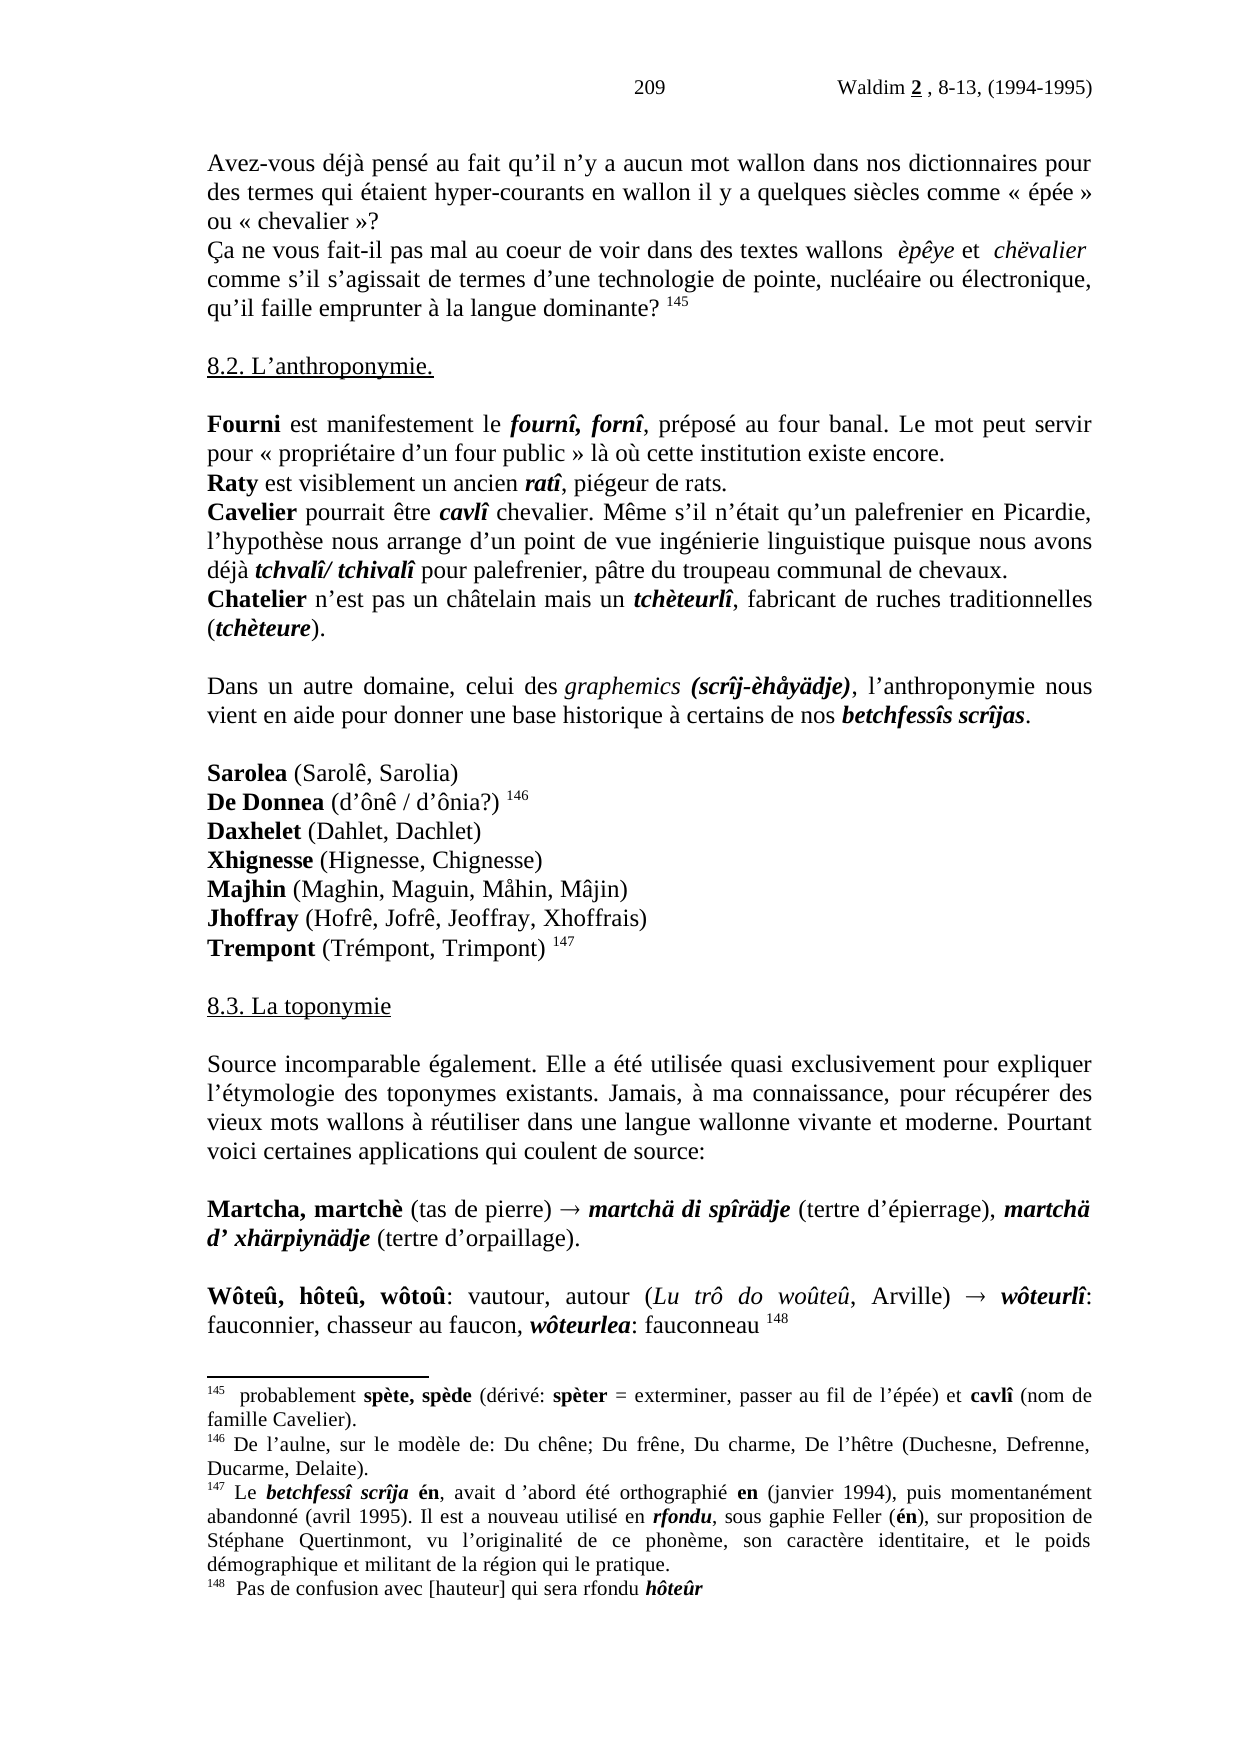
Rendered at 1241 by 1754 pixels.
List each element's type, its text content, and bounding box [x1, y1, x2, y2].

text Daxhelet (Dahlet, Dachlet) [207, 816, 1092, 845]
text 8.3. La toponymie [207, 991, 1092, 1019]
text De l’aulne, sur le modèle de: Du chêne; Du frêne, Du charme, De l’hêtre (Duchesne, Defrenne, Ducarme, Delaite). [207, 1431, 1092, 1479]
text Jhoffray (Hofrê, Jofrê, Jeoffray, Xhoffrais) [207, 903, 1092, 932]
text De Donnea (d’ônê / d’ônia?) [207, 787, 1092, 816]
text probablement spète, spède (dérivé: spèter = exterminer, passer au fil de l’épée) et cavlî (nom de famille Cavelier). [207, 1383, 1092, 1431]
text Wôteû, hôteû, wôtoû: vautour, autour (Lu trô do woûteû, Arville) ® wôteurlî: fauconnier, chasseur au faucon, wôteurlea: fauconneau [207, 1281, 1092, 1339]
text Dans un autre domaine, celui des graphemics (scrîj-èhåyädje), l’anthroponymie nous vient en aide pour donner une base historique à certains de nos betchfessîs scrîjas. [207, 671, 1092, 729]
text Trempont (Trémpont, Trimpont) [207, 932, 1092, 961]
text Pas de confusion avec [hauteur] qui sera rfondu hôteûr [207, 1576, 1092, 1600]
text Fourni est manifestement le fournî, fornî, préposé au four banal. Le mot peut servir pour « propriétaire d’un four public » là où cette institution existe encore. [207, 409, 1092, 467]
text Ça ne vous fait-il pas mal au coeur de voir dans des textes wallons èpêye et chëvalier comme s’il s’agissait de termes d’une technologie de pointe, nucléaire ou électronique, qu’il faille emprunter à la langue dominante? [207, 235, 1092, 322]
text Raty est visiblement un ancien ratî, piégeur de rats. [207, 467, 1092, 496]
text 8.2. L’anthroponymie. [207, 351, 1092, 380]
text Le betchfessî scrîja én, avait d ’abord été orthographié en (janvier 1994), puis momentanément abandonné (avril 1995). Il est a nouveau utilisé en rfondu, sous gaphie Feller (én), sur proposition de Stéphane Quertinmont, vu l’originalité de ce phonème, son caractère identitaire, et le poids démographique et militant de la région qui le pratique. [207, 1479, 1092, 1576]
text Cavelier pourrait être cavlî chevalier. Même s’il n’était qu’un palefrenier en Picardie, l’hypothèse nous arrange d’un point de vue ingénierie linguistique puisque nous avons déjà tchvalî/ tchivalî pour palefrenier, pâtre du troupeau communal de chevaux. [207, 496, 1092, 584]
text Chatelier n’est pas un châtelain mais un tchèteurlî, fabricant de ruches traditionnelles (tchèteure). [207, 584, 1092, 642]
text Source incomparable également. Elle a été utilisée quasi exclusivement pour expliquer l’étymologie des toponymes existants. Jamais, à ma connaissance, pour récupérer des vieux mots wallons à réutiliser dans une langue wallonne vivante et moderne. Pourtant voici certaines applications qui coulent de source: [207, 1049, 1092, 1165]
text Xhignesse (Hignesse, Chignesse) [207, 845, 1092, 874]
text Avez-vous déjà pensé au fait qu’il n’y a aucun mot wallon dans nos dictionnaires pour des termes qui étaient hyper-courants en wallon il y a quelques siècles comme « épée » ou « chevalier »? [207, 148, 1092, 235]
text Majhin (Maghin, Maguin, Måhin, Mâjin) [207, 874, 1092, 903]
text Martcha, martchè (tas de pierre) ® martchä di spîrädje (tertre d’épierrage), martchä d’ xhärpiynädje (tertre d’orpaillage). [207, 1194, 1092, 1252]
text Sarolea (Sarolê, Sarolia) [207, 758, 1092, 787]
